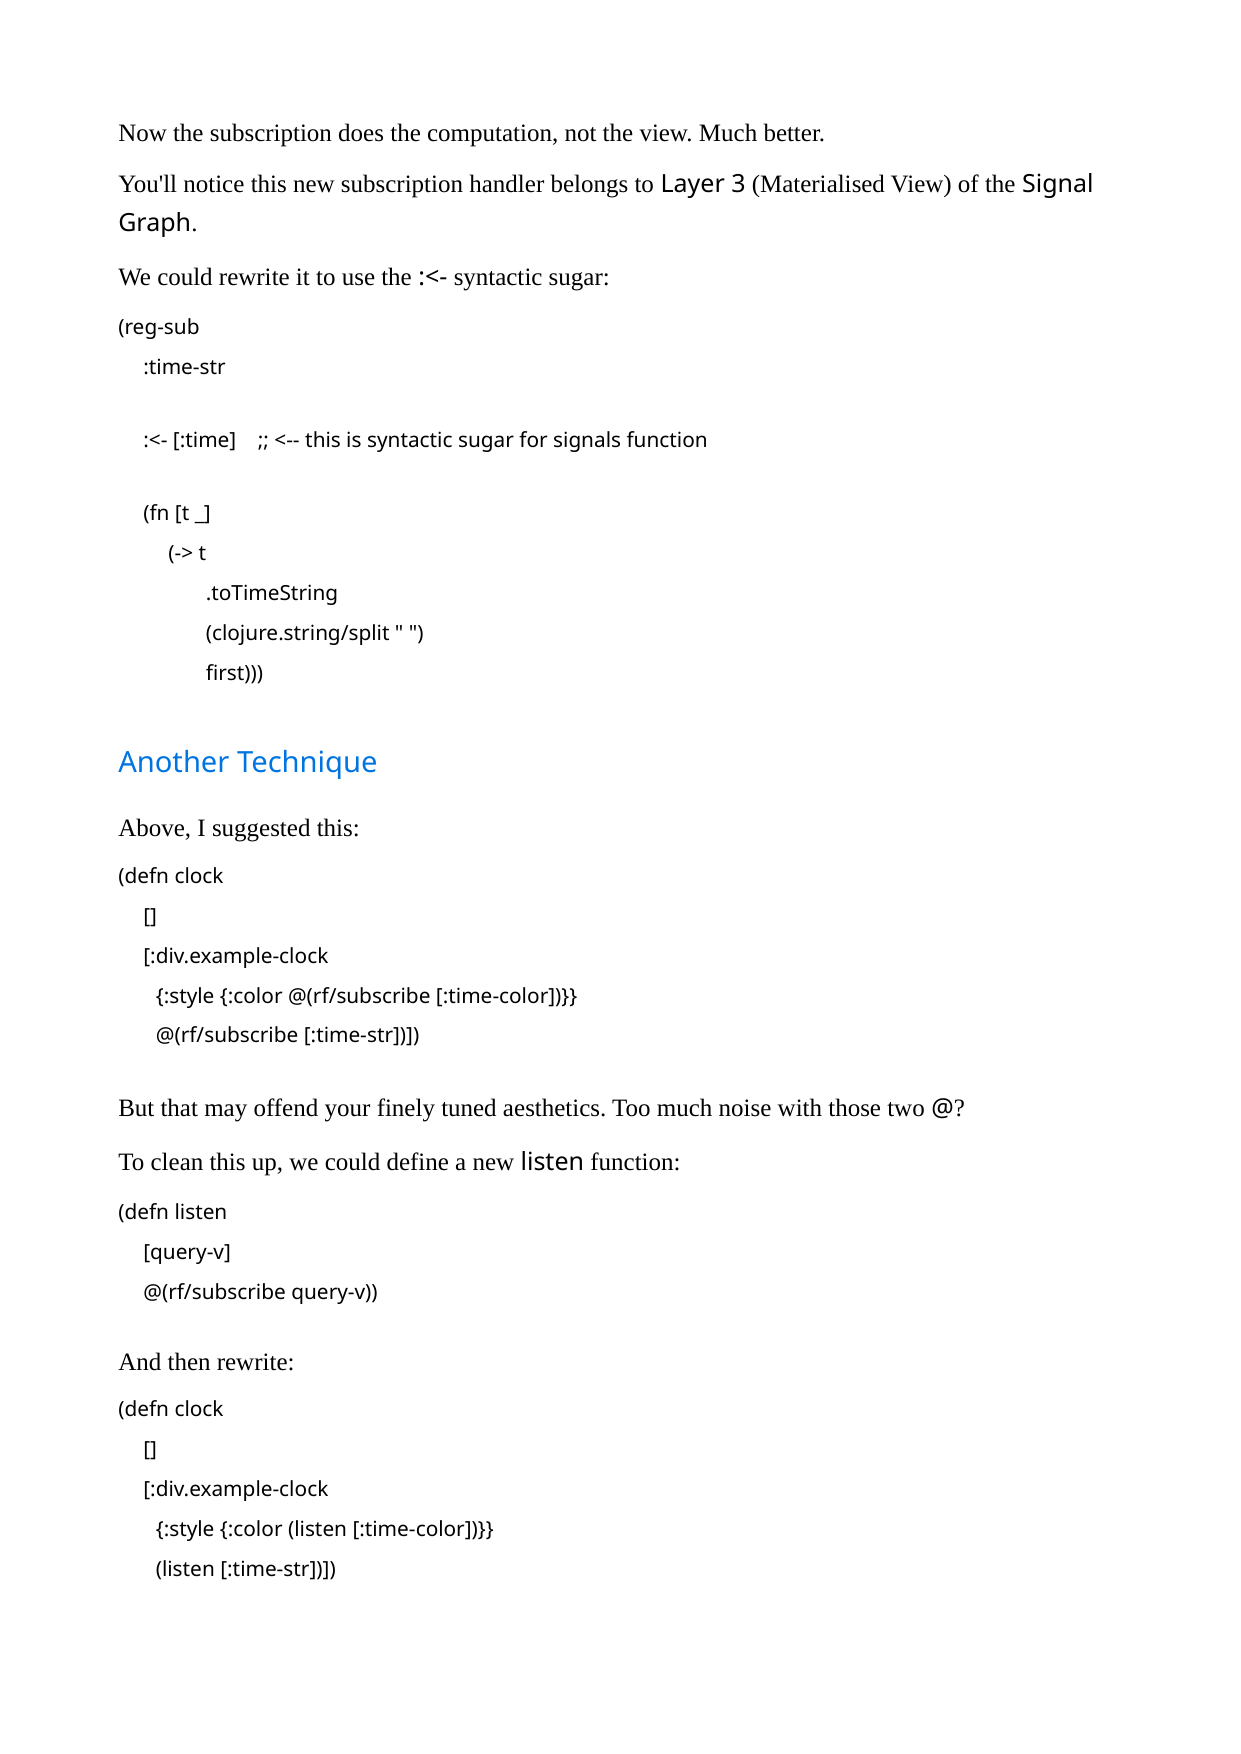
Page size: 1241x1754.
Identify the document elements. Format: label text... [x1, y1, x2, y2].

text (listen [:time-str])]) [118, 1554, 1122, 1582]
text You'll notice this new subscription handler belongs to Layer 3 (Materialised View) of the Signal Graph. [118, 166, 1122, 239]
text (defn listen [118, 1197, 1122, 1226]
text But that may offend your finely tuned aesthetics. Too much noise with those two @? [118, 1090, 1122, 1124]
text [:div.example-clock [118, 1474, 1122, 1502]
text .toTimeString [118, 578, 1122, 606]
text And then rewrite: [118, 1347, 1122, 1375]
text {:style {:color @(rf/subscribe [:time-color])}} [118, 981, 1122, 1009]
text [:div.example-clock [118, 941, 1122, 969]
subtitle Another Technique [118, 742, 1122, 781]
text :time-str [118, 352, 1122, 381]
text Above, I suggested this: [118, 813, 1122, 842]
text [query-v] [118, 1237, 1122, 1266]
text first))) [118, 658, 1122, 686]
text (fn [t _] [118, 498, 1122, 527]
text [] [118, 1434, 1122, 1462]
text (reg-sub [118, 312, 1122, 341]
text (defn clock [118, 861, 1122, 889]
text To clean this up, we could define a new listen function: [118, 1144, 1122, 1178]
text @(rf/subscribe [:time-str])]) [118, 1021, 1122, 1049]
text (-> t [118, 538, 1122, 566]
text {:style {:color (listen [:time-color])}} [118, 1514, 1122, 1542]
text (defn clock [118, 1394, 1122, 1423]
text :<- [:time] ;; <-- this is syntactic sugar for signals function [118, 425, 1122, 454]
text We could rewrite it to use the :<- syntactic sugar: [118, 259, 1122, 293]
text (clojure.string/split " ") [118, 618, 1122, 646]
text [] [118, 901, 1122, 929]
text @(rf/subscribe query-v)) [118, 1277, 1122, 1306]
text Now the subscription does the computation, not the view. Much better. [118, 118, 1122, 147]
